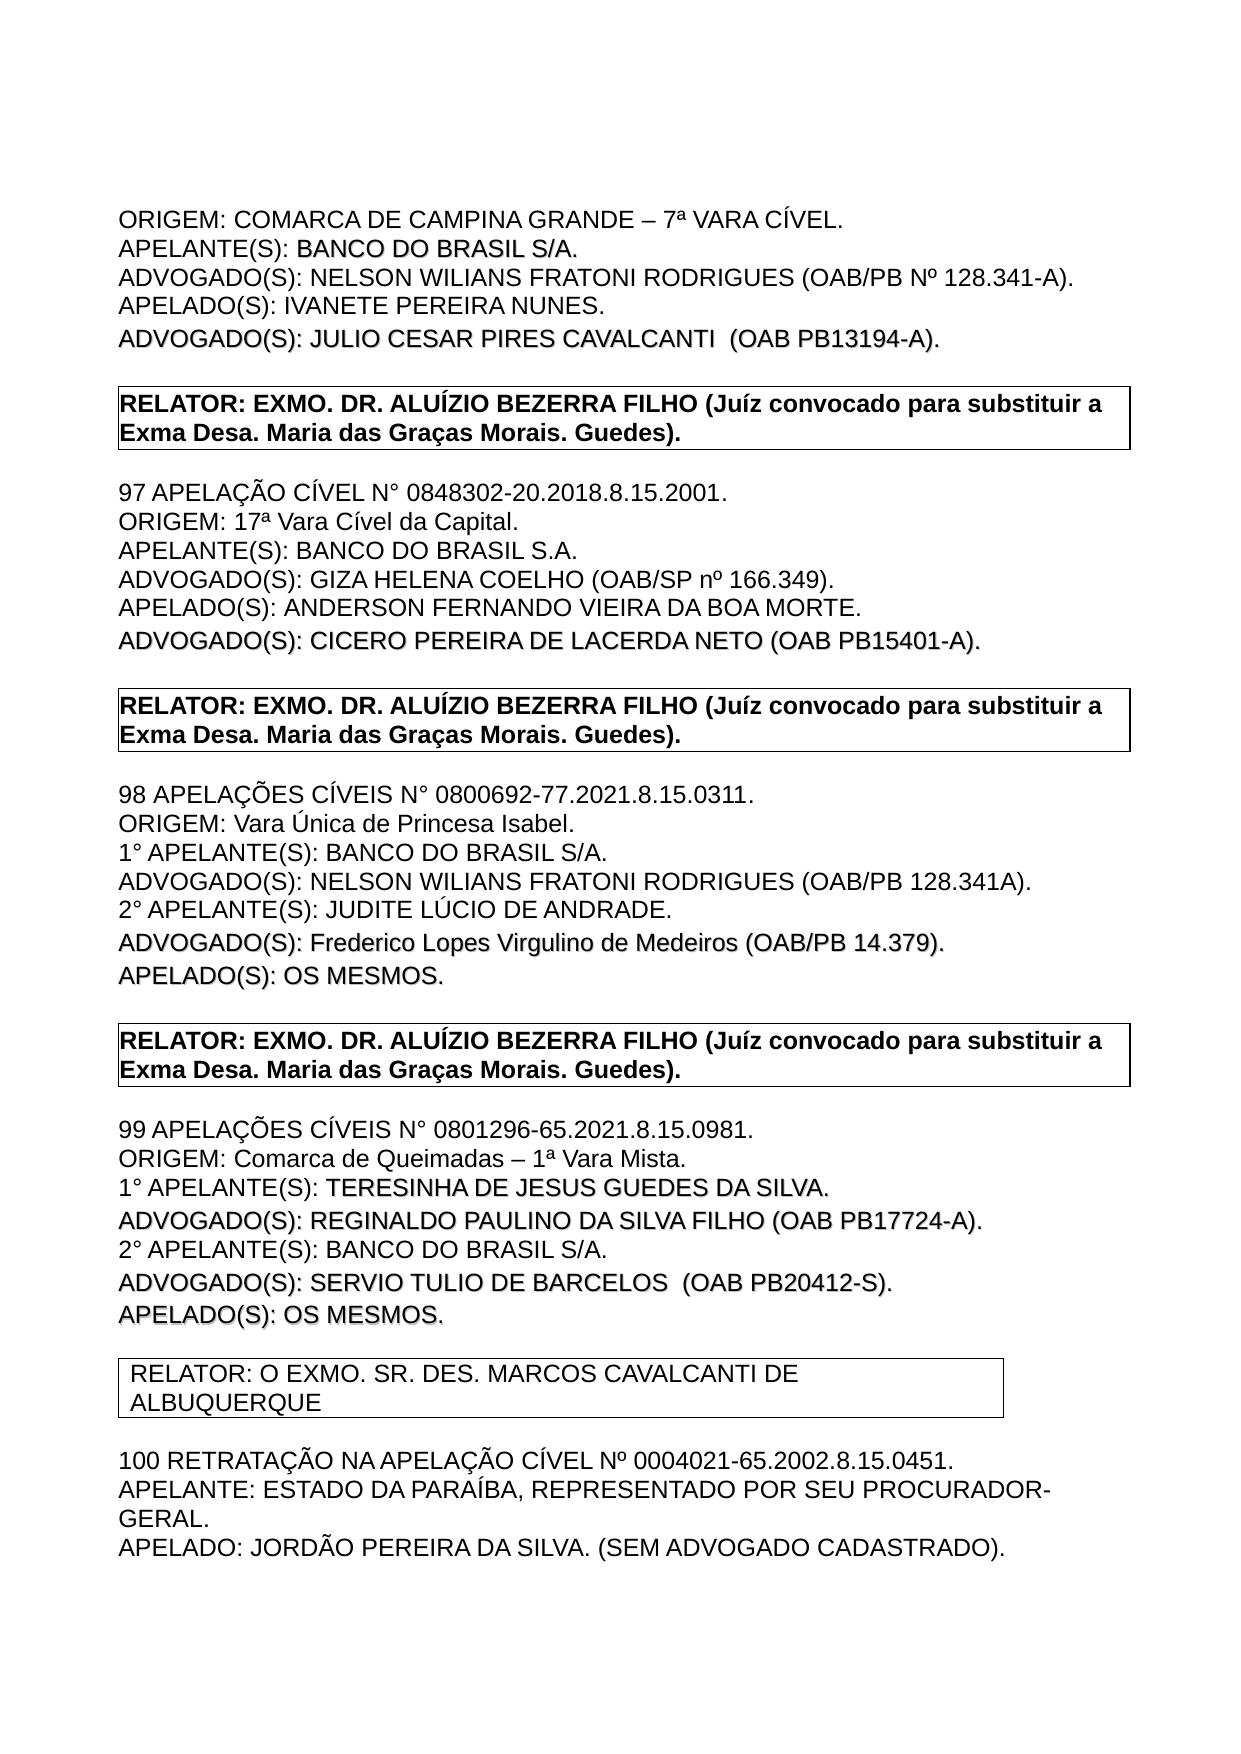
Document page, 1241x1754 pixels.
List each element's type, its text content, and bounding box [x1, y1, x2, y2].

text APELADO(S): IVANETE PEREIRA NUNES. [118, 291, 1122, 320]
text ADVOGADO(S): REGINALDO PAULINO DA SILVA FILHO (OAB PB17724-A). [118, 1206, 1131, 1235]
text APELANTE(S): BANCO DO BRASIL S.A. [118, 536, 1122, 565]
text APELANTE: ESTADO DA PARAÍBA, REPRESENTADO POR SEU PROCURADOR-GERAL. [118, 1475, 1122, 1533]
text APELADO(S): ANDERSON FERNANDO VIEIRA DA BOA MORTE. [118, 593, 1122, 622]
text ADVOGADO(S): JULIO CESAR PIRES CAVALCANTI (OAB PB13194-A). [118, 324, 1131, 353]
text ADVOGADO(S): SERVIO TULIO DE BARCELOS (OAB PB20412-S). [118, 1268, 1131, 1296]
text ORIGEM: 17ª Vara Cível da Capital. [118, 507, 1122, 536]
text ORIGEM: Comarca de Queimadas – 1ª Vara Mista. [118, 1144, 1122, 1173]
text APELANTE(S): BANCO DO BRASIL S/A. [118, 234, 1122, 263]
text ADVOGADO(S): NELSON WILIANS FRATONI RODRIGUES (OAB/PB 128.341A). [118, 867, 1122, 896]
table_header RELATOR: O EXMO. SR. DES. MARCOS CAVALCANTI DE ALBUQUERQUE [119, 1359, 1003, 1417]
text 98 APELAÇÕES CÍVEIS N° 0800692-77.2021.8.15.0311. [118, 781, 1122, 809]
text 2° APELANTE(S): JUDITE LÚCIO DE ANDRADE. [118, 896, 1122, 924]
text 2° APELANTE(S): BANCO DO BRASIL S/A. [118, 1235, 1122, 1263]
text ADVOGADO(S): Frederico Lopes Virgulino de Medeiros (OAB/PB 14.379). [118, 928, 1131, 957]
text APELADO(S): OS MESMOS. [118, 1301, 1131, 1329]
text 1° APELANTE(S): BANCO DO BRASIL S/A. [118, 838, 1122, 867]
text RELATOR: EXMO. DR. ALUÍZIO BEZERRA FILHO (Juíz convocado para substituir a Exma Desa. Maria das Graças Morais. Guedes). [119, 387, 1129, 449]
text ADVOGADO(S): GIZA HELENA COELHO (OAB/SP nº 166.349). [118, 565, 1122, 593]
text APELADO: JORDÃO PEREIRA DA SILVA. (SEM ADVOGADO CADASTRADO). [118, 1533, 1122, 1561]
text APELADO(S): OS MESMOS. [118, 961, 1131, 990]
text 99 APELAÇÕES CÍVEIS N° 0801296-65.2021.8.15.0981. [118, 1116, 1122, 1144]
text ADVOGADO(S): NELSON WILIANS FRATONI RODRIGUES (OAB/PB Nº 128.341-A). [118, 263, 1122, 291]
text ORIGEM: Vara Única de Princesa Isabel. [118, 809, 1122, 838]
text RELATOR: EXMO. DR. ALUÍZIO BEZERRA FILHO (Juíz convocado para substituir a Exma Desa. Maria das Graças Morais. Guedes). [119, 689, 1129, 751]
text ORIGEM: COMARCA DE CAMPINA GRANDE – 7ª VARA CÍVEL. [118, 205, 1122, 234]
text 100 RETRATAÇÃO NA APELAÇÃO CÍVEL Nº 0004021-65.2002.8.15.0451. [118, 1446, 1122, 1475]
text ADVOGADO(S): CICERO PEREIRA DE LACERDA NETO (OAB PB15401-A). [118, 626, 1131, 655]
text RELATOR: EXMO. DR. ALUÍZIO BEZERRA FILHO (Juíz convocado para substituir a Exma Desa. Maria das Graças Morais. Guedes). [119, 1024, 1129, 1086]
text 1° APELANTE(S): TERESINHA DE JESUS GUEDES DA SILVA. [118, 1173, 1122, 1202]
text 97 APELAÇÃO CÍVEL N° 0848302-20.2018.8.15.2001. [118, 478, 1122, 507]
